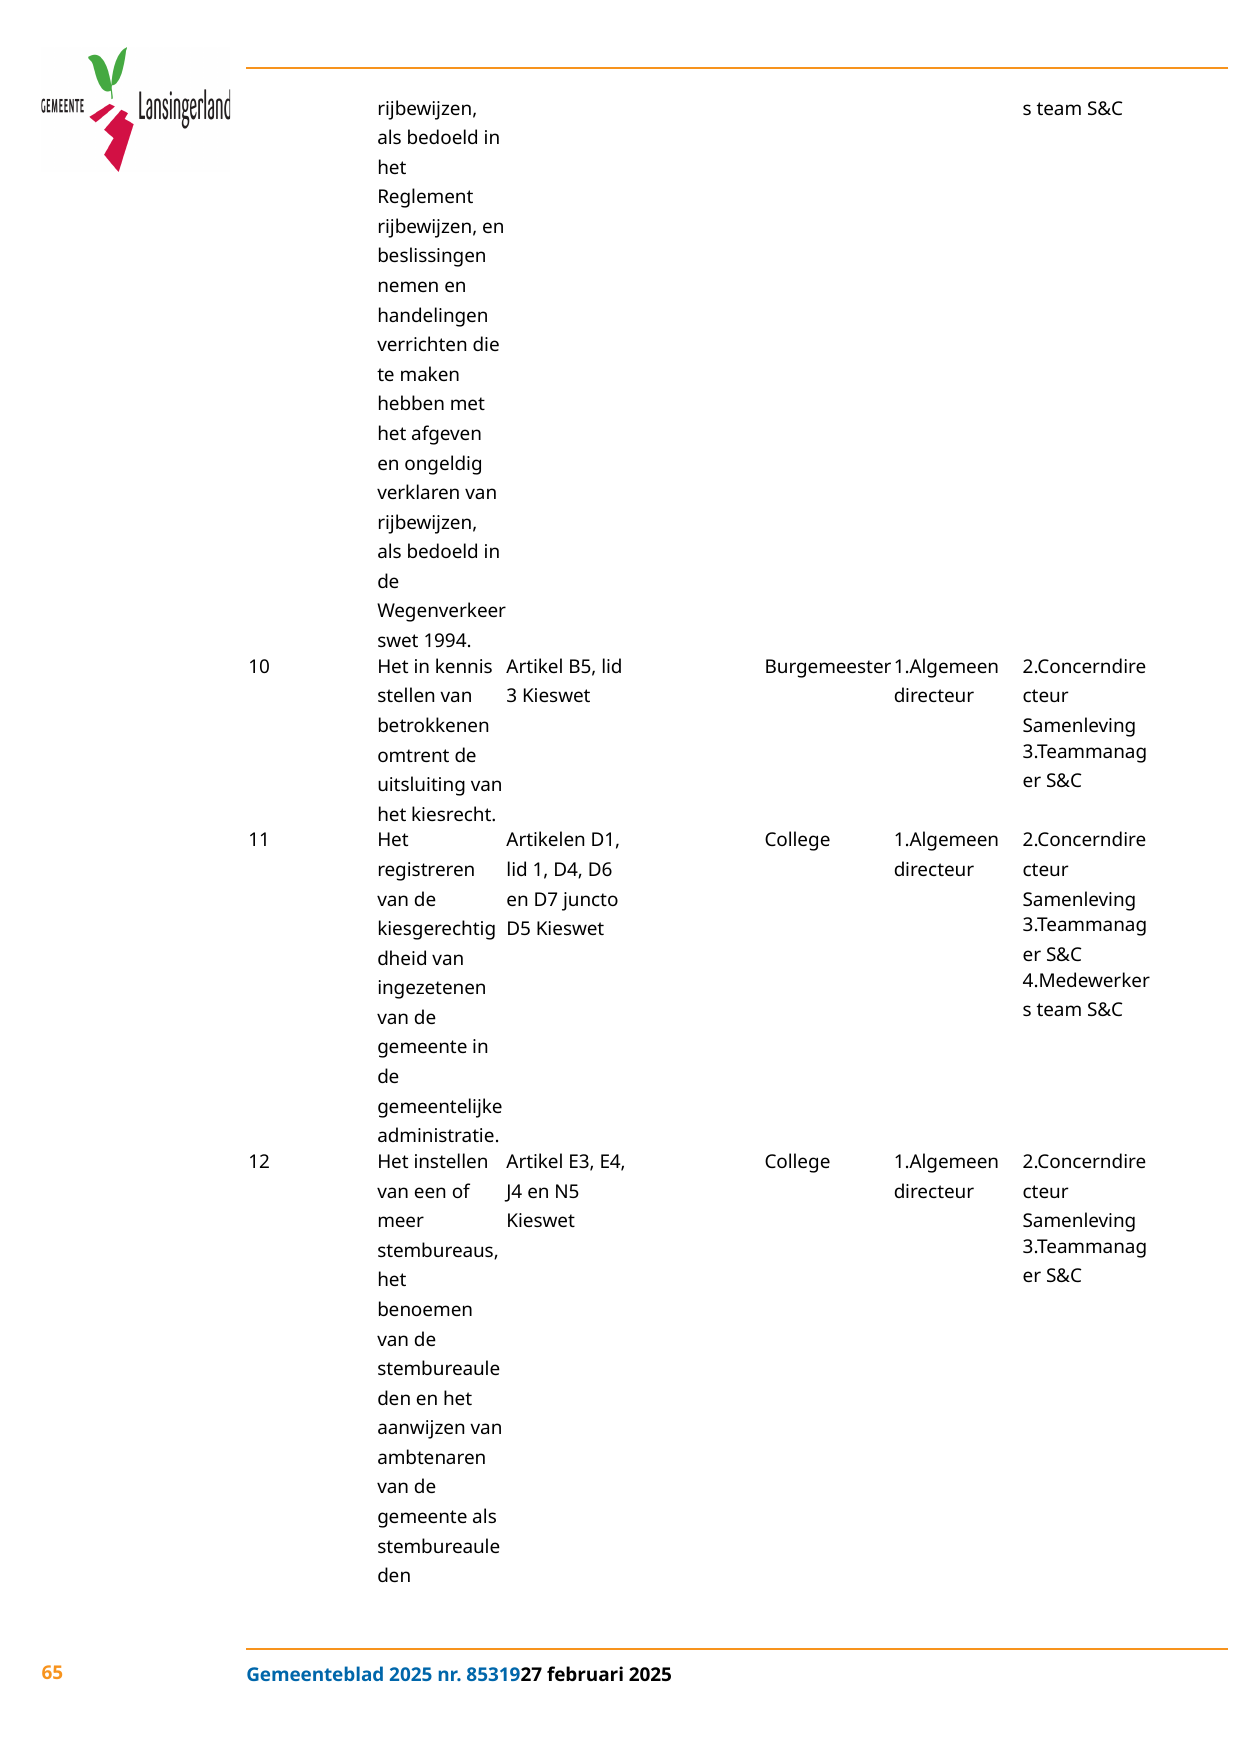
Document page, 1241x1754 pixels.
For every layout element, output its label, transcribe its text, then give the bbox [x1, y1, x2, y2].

table_cell 1.Algemeen directeur [894, 1148, 1022, 1588]
table_cell [248, 95, 377, 653]
table_cell [894, 95, 1022, 653]
table_cell 12 [248, 1148, 377, 1588]
table_cell s team S&C [1023, 95, 1152, 653]
table_cell 2.Concerndirecteur Samenleving [1023, 653, 1152, 738]
table_cell 4.Medewerkers team S&C [1023, 967, 1152, 1148]
table_cell College [764, 827, 893, 1148]
table_cell rijbewijzen, als bedoeld in het Reglement rijbewijzen, en beslissingen nemen en handelingen verrichten die te maken hebben met het afgeven en ongeldig verklaren van rijbewijzen, als bedoeld in de Wegenverkeerswet 1994. [377, 95, 506, 653]
table_cell Artikelen D1, lid 1, D4, D6 en D7 juncto D5 Kieswet [506, 827, 635, 1148]
table_cell 11 [248, 827, 377, 1148]
table_cell Het in kennis stellen van betrokkenen omtrent de uitsluiting van het kiesrecht. [377, 653, 506, 827]
table_cell [635, 827, 764, 1148]
table_cell Het instellen van een of meer stembureaus, het benoemen van de stembureauleden en het aanwijzen van ambtenaren van de gemeente als stembureauleden [377, 1148, 506, 1588]
table_cell Burgemeester [764, 653, 893, 827]
table_cell College [764, 1148, 893, 1588]
table_cell 3.Teammanager S&C [1023, 912, 1152, 967]
table_cell [506, 95, 635, 653]
table_cell 1.Algemeen directeur [894, 653, 1022, 827]
table_cell [635, 95, 764, 653]
picture [41, 47, 231, 172]
table_cell [635, 1148, 764, 1588]
table_cell 3.Teammanager S&C [1023, 1233, 1152, 1588]
table_cell Artikel B5, lid 3 Kieswet [506, 653, 635, 827]
table_cell 3.Teammanager S&C [1023, 738, 1152, 827]
table_cell 2.Concerndirecteur Samenleving [1023, 827, 1152, 912]
table_cell 10 [248, 653, 377, 827]
table_cell [764, 95, 893, 653]
table_cell 2.Concerndirecteur Samenleving [1023, 1148, 1152, 1233]
table_cell Het registreren van de kiesgerechtigdheid van ingezetenen van de gemeente in de gemeentelijke administratie. [377, 827, 506, 1148]
table_cell [635, 653, 764, 827]
table_cell Artikel E3, E4, J4 en N5 Kieswet [506, 1148, 635, 1588]
table_cell 1.Algemeen directeur [894, 827, 1022, 1148]
